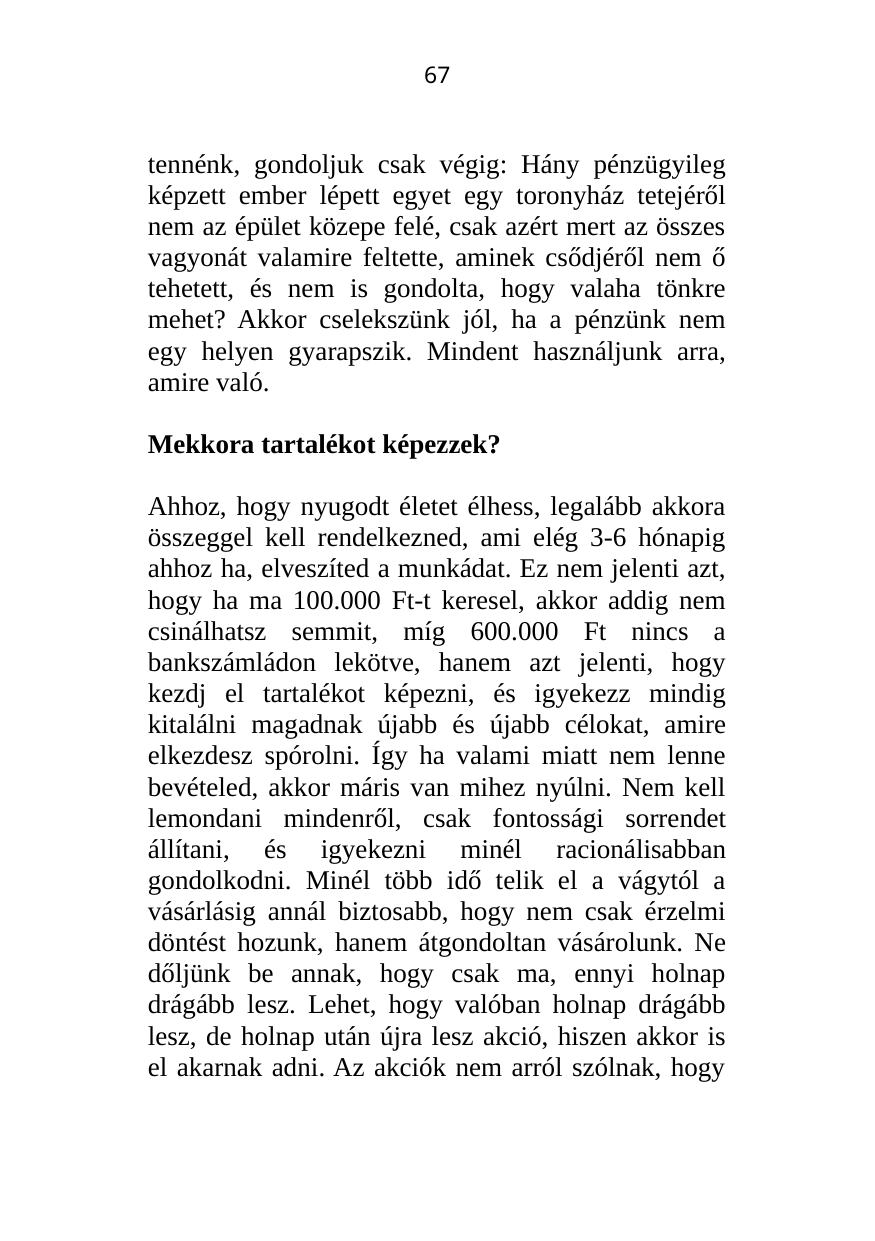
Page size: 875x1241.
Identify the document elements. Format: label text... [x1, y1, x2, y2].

text Ahhoz, hogy nyugodt életet élhess, legalább akkora összeggel kell rendelkezned, ami elég 3-6 hónapig ahhoz ha, elveszíted a munkádat. Ez nem jelenti azt, hogy ha ma 100.000 Ft-t keresel, akkor addig nem csinálhatsz semmit, míg 600.000 Ft nincs a bankszámládon lekötve, hanem azt jelenti, hogy kezdj el tartalékot képezni, és igyekezz mindig kitalálni magadnak újabb és újabb célokat, amire elkezdesz spórolni. Így ha valami miatt nem lenne bevételed, akkor máris van mihez nyúlni. Nem kell lemondani mindenről, csak fontossági sorrendet állítani, és igyekezni minél racionálisabban gondolkodni. Minél több idő telik el a vágytól a vásárlásig annál biztosabb, hogy nem csak érzelmi döntést hozunk, hanem átgondoltan vásárolunk. Ne dőljünk be annak, hogy csak ma, ennyi holnap drágább lesz. Lehet, hogy valóban holnap drágább lesz, de holnap után újra lesz akció, hiszen akkor is el akarnak adni. Az akciók nem arról szólnak, hogy [148, 490, 726, 1082]
text Mekkora tartalékot képezzek? [148, 428, 726, 459]
text tennénk, gondoljuk csak végig: Hány pénzügyileg képzett ember lépett egyet egy toronyház tetejéről nem az épület közepe felé, csak azért mert az összes vagyonát valamire feltette, aminek csődjéről nem ő tehetett, és nem is gondolta, hogy valaha tönkre mehet? Akkor cselekszünk jól, ha a pénzünk nem egy helyen gyarapszik. Mindent használjunk arra, amire való. [148, 148, 726, 397]
